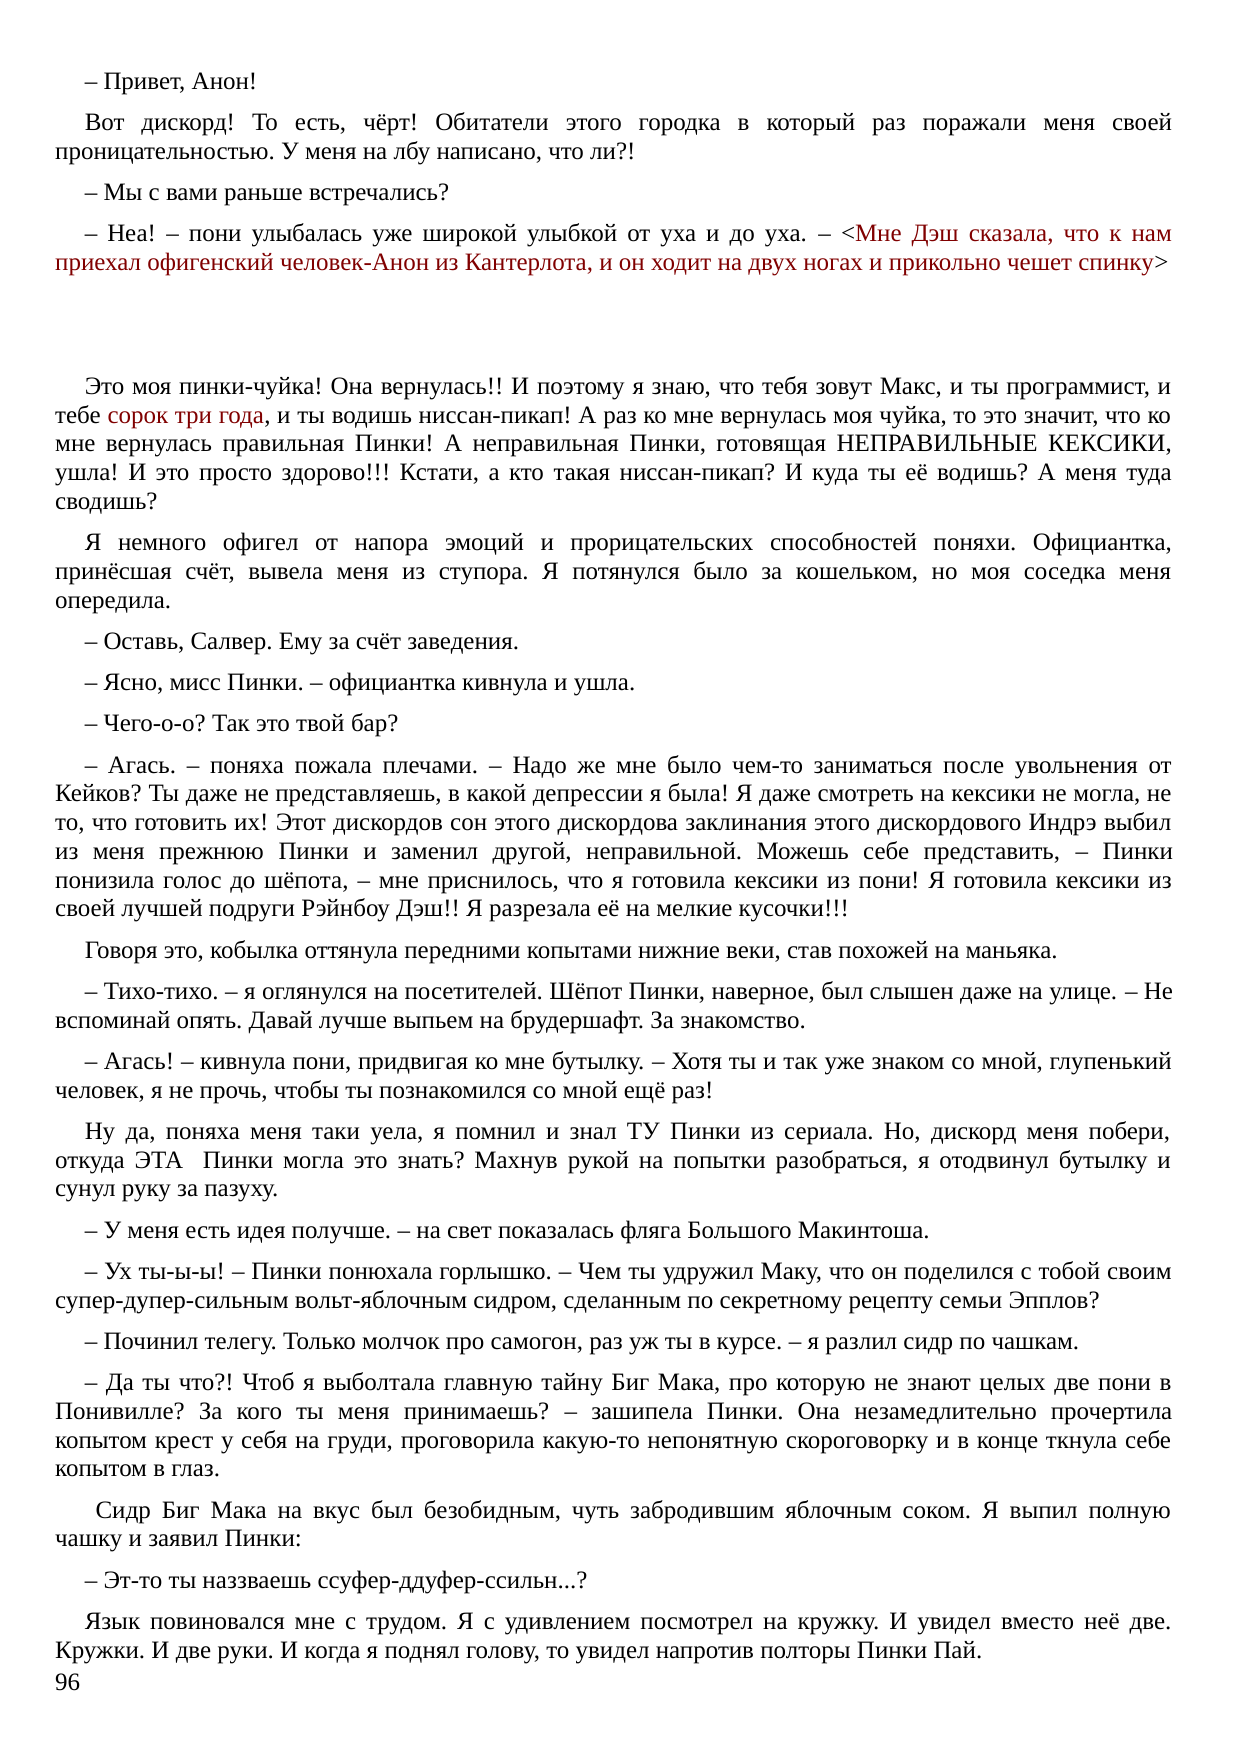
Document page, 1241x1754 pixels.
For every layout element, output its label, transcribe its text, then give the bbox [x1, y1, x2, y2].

text – Мы с вами раньше встречались? [55, 177, 1173, 206]
text – Починил телегу. Только молчок про самогон, раз уж ты в курсе. – я разлил сидр по чашкам. [55, 1326, 1173, 1355]
text – Оставь, Салвер. Ему за счёт заведения. [55, 626, 1173, 655]
text Я немного офигел от напора эмоций и прорицательских способностей поняхи. Официантка, принёсшая счёт, вывела меня из ступора. Я потянулся было за кошельком, но моя соседка меня опередила. [55, 527, 1173, 613]
text Это моя пинки-чуйка! Она вернулась!! И поэтому я знаю, что тебя зовут Макс, и ты программист, и тебе сорок три года, и ты водишь ниссан-пикап! А раз ко мне вернулась моя чуйка, то это значит, что ко мне вернулась правильная Пинки! А неправильная Пинки, готовящая НЕПРАВИЛЬНЫЕ КЕКСИКИ, ушла! И это просто здорово!!! Кстати, а кто такая ниссан-пикап? И куда ты её водишь? А меня туда сводишь? [55, 371, 1173, 515]
text – Ясно, мисс Пинки. – официантка кивнула и ушла. [55, 667, 1173, 696]
text – Привет, Анон! [55, 66, 1173, 95]
text Вот дискорд! То есть, чёрт! Обитатели этого городка в который раз поражали меня своей проницательностью. У меня на лбу написано, что ли?! [55, 107, 1173, 165]
text Сидр Биг Мака на вкус был безобидным, чуть забродившим яблочным соком. Я выпил полную чашку и заявил Пинки: [55, 1495, 1173, 1552]
text Говоря это, кобылка оттянула передними копытами нижние веки, став похожей на маньяка. [55, 935, 1173, 963]
text Ну да, поняха меня таки уела, я помнил и знал ТУ Пинки из сериала. Но, дискорд меня побери, откуда ЭТА Пинки могла это знать? Махнув рукой на попытки разобраться, я отодвинул бутылку и сунул руку за пазуху. [55, 1116, 1173, 1202]
text – Неа! – пони улыбалась уже широкой улыбкой от уха и до уха. – <Мне Дэш сказала, что к нам приехал офигенский человек-Анон из Кантерлота, и он ходит на двух ногах и прикольно чешет спинку> [55, 218, 1173, 276]
text Язык повиновался мне с трудом. Я с удивлением посмотрел на кружку. И увидел вместо неё две. Кружки. И две руки. И когда я поднял голову, то увидел напротив полторы Пинки Пай. [55, 1606, 1173, 1663]
text – Тихо-тихо. – я оглянулся на посетителей. Шёпот Пинки, наверное, был слышен даже на улице. – Не вспоминай опять. Давай лучше выпьем на брудершафт. За знакомство. [55, 976, 1173, 1033]
text – Агась! – кивнула пони, придвигая ко мне бутылку. – Хотя ты и так уже знаком со мной, глупенький человек, я не прочь, чтобы ты познакомился со мной ещё раз! [55, 1046, 1173, 1103]
text – Да ты что?! Чтоб я выболтала главную тайну Биг Мака, про которую не знают целых две пони в Понивилле? За кого ты меня принимаешь? – зашипела Пинки. Она незамедлительно прочертила копытом крест у себя на груди, проговорила какую-то непонятную скороговорку и в конце ткнула себе копытом в глаз. [55, 1367, 1173, 1482]
text – Чего-о-о? Так это твой бар? [55, 708, 1173, 737]
text – Эт-то ты наззваешь ссуфер-ддуфер-ссильн...? [55, 1565, 1173, 1593]
text – Агась. – поняха пожала плечами. – Надо же мне было чем-то заниматься после увольнения от Кейков? Ты даже не представляешь, в какой депрессии я была! Я даже смотреть на кексики не могла, не то, что готовить их! Этот дискордов сон этого дискордова заклинания этого дискордового Индрэ выбил из меня прежнюю Пинки и заменил другой, неправильной. Можешь себе представить, – Пинки понизила голос до шёпота, – мне приснилось, что я готовила кексики из пони! Я готовила кексики из своей лучшей подруги Рэйнбоу Дэш!! Я разрезала её на мелкие кусочки!!! [55, 750, 1173, 922]
text – У меня есть идея получше. – на свет показалась фляга Большого Макинтоша. [55, 1215, 1173, 1243]
text – Ух ты-ы-ы! – Пинки понюхала горлышко. – Чем ты удружил Маку, что он поделился с тобой своим супер-дупер-сильным вольт-яблочным сидром, сделанным по секретному рецепту семьи Эпплов? [55, 1256, 1173, 1313]
